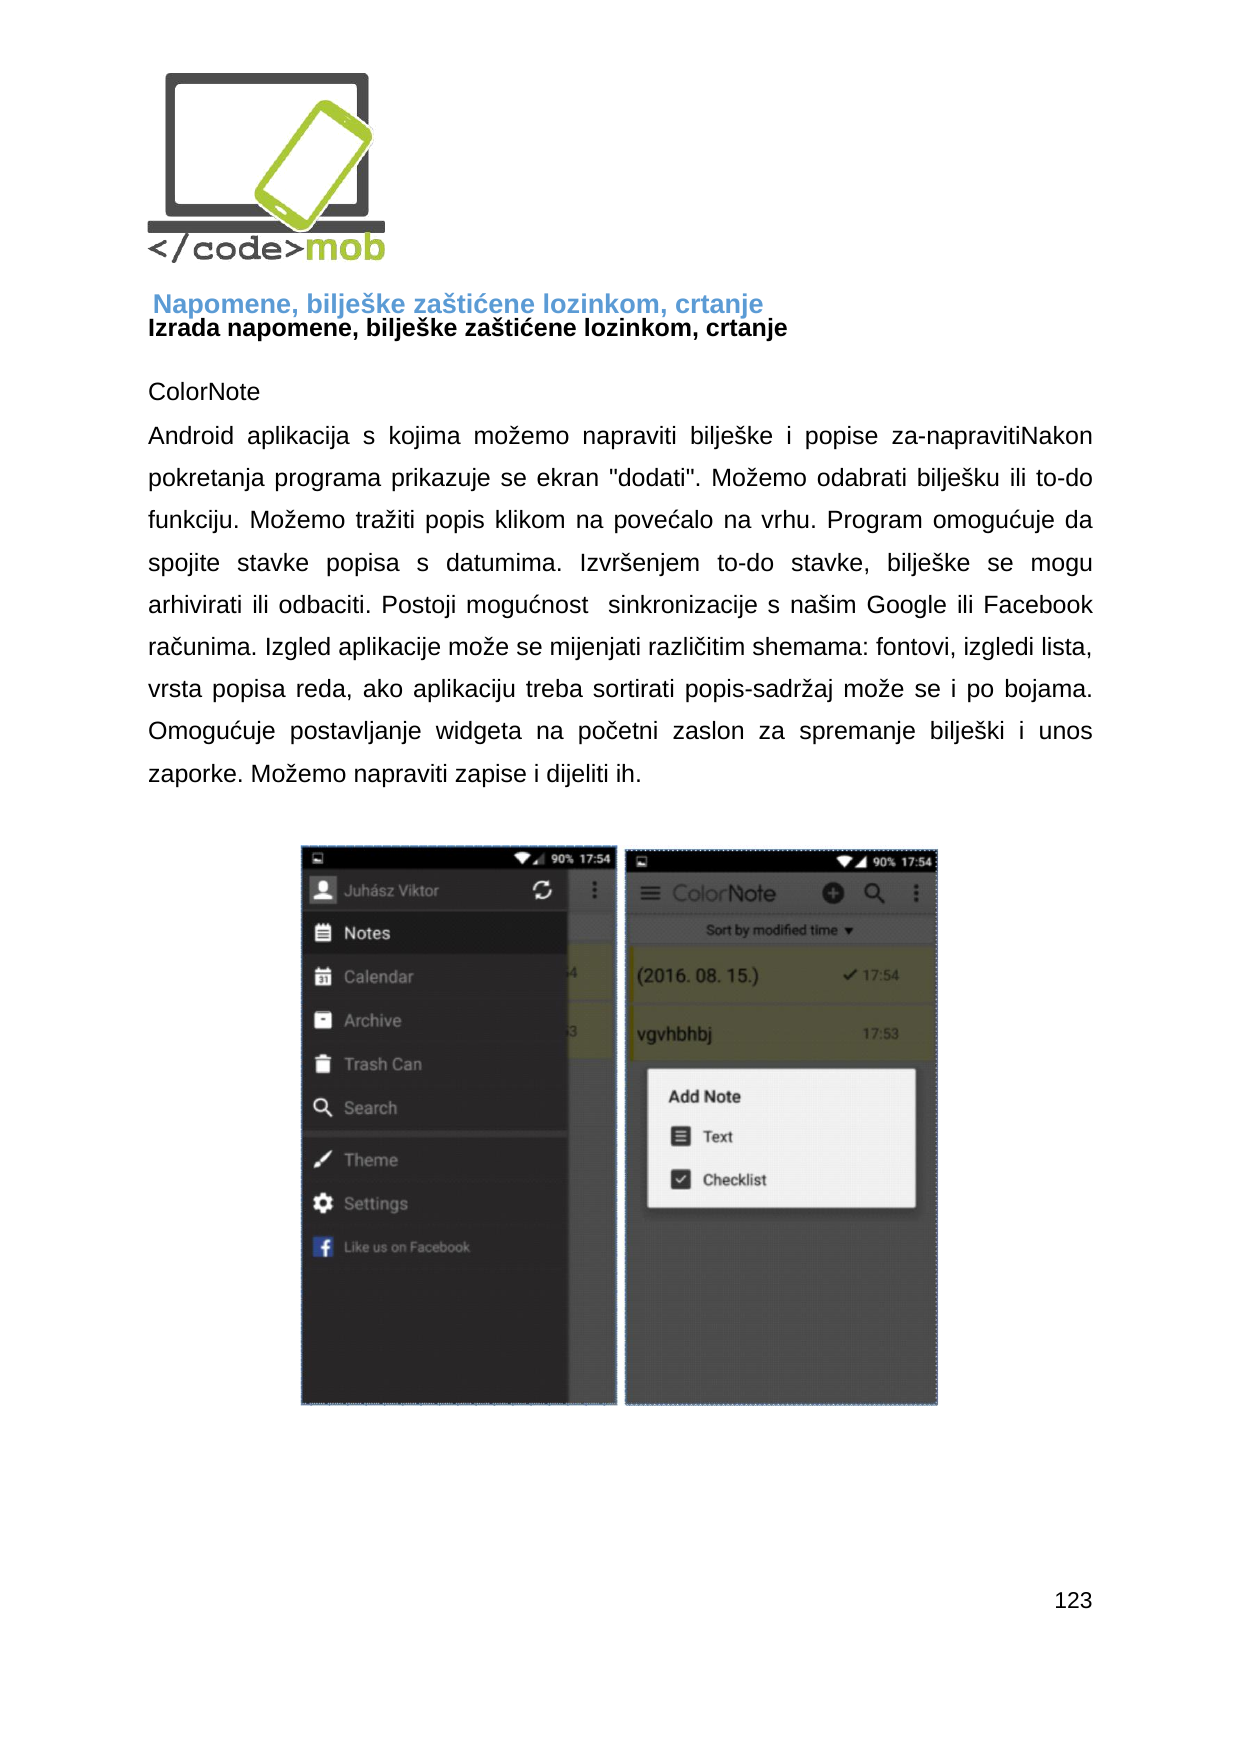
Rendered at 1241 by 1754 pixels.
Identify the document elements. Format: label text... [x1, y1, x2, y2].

picture [147, 73, 385, 263]
text Izrada napomene, bilješke zaštićene lozinkom, crtanje [148, 319, 1094, 340]
text Android aplikacija s kojima možemo napraviti bilješke i popise za-napravitiNakon pokretanja programa prikazuje se ekran "dodati". Možemo odabrati bilješku ili to-do funkciju. Možemo tražiti popis klikom na povećalo na vrhu. Program omogućuje da spojite stavke popisa s datumima. Izvršenjem to-do stavke, bilješke se mogu arhivirati ili odbaciti. Postoji mogućnost sinkronizacije s našim Google ili Facebook računima. Izgled aplikacije može se mijenjati različitim shemama: fontovi, izgledi lista, vrsta popisa reda, ako aplikaciju treba sortirati popis-sadržaj može se i po bojama. Omogućuje postavljanje widgeta na početni zaslon za spremanje bilješki i unos zaporke. Možemo napraviti zapise i dijeliti ih. [148, 421, 1094, 787]
text Napomene, bilješke zaštićene lozinkom, crtanje [148, 289, 1094, 319]
picture [300, 845, 939, 1406]
text ColorNote [148, 377, 1094, 406]
text 123 [1054, 1587, 1094, 1613]
